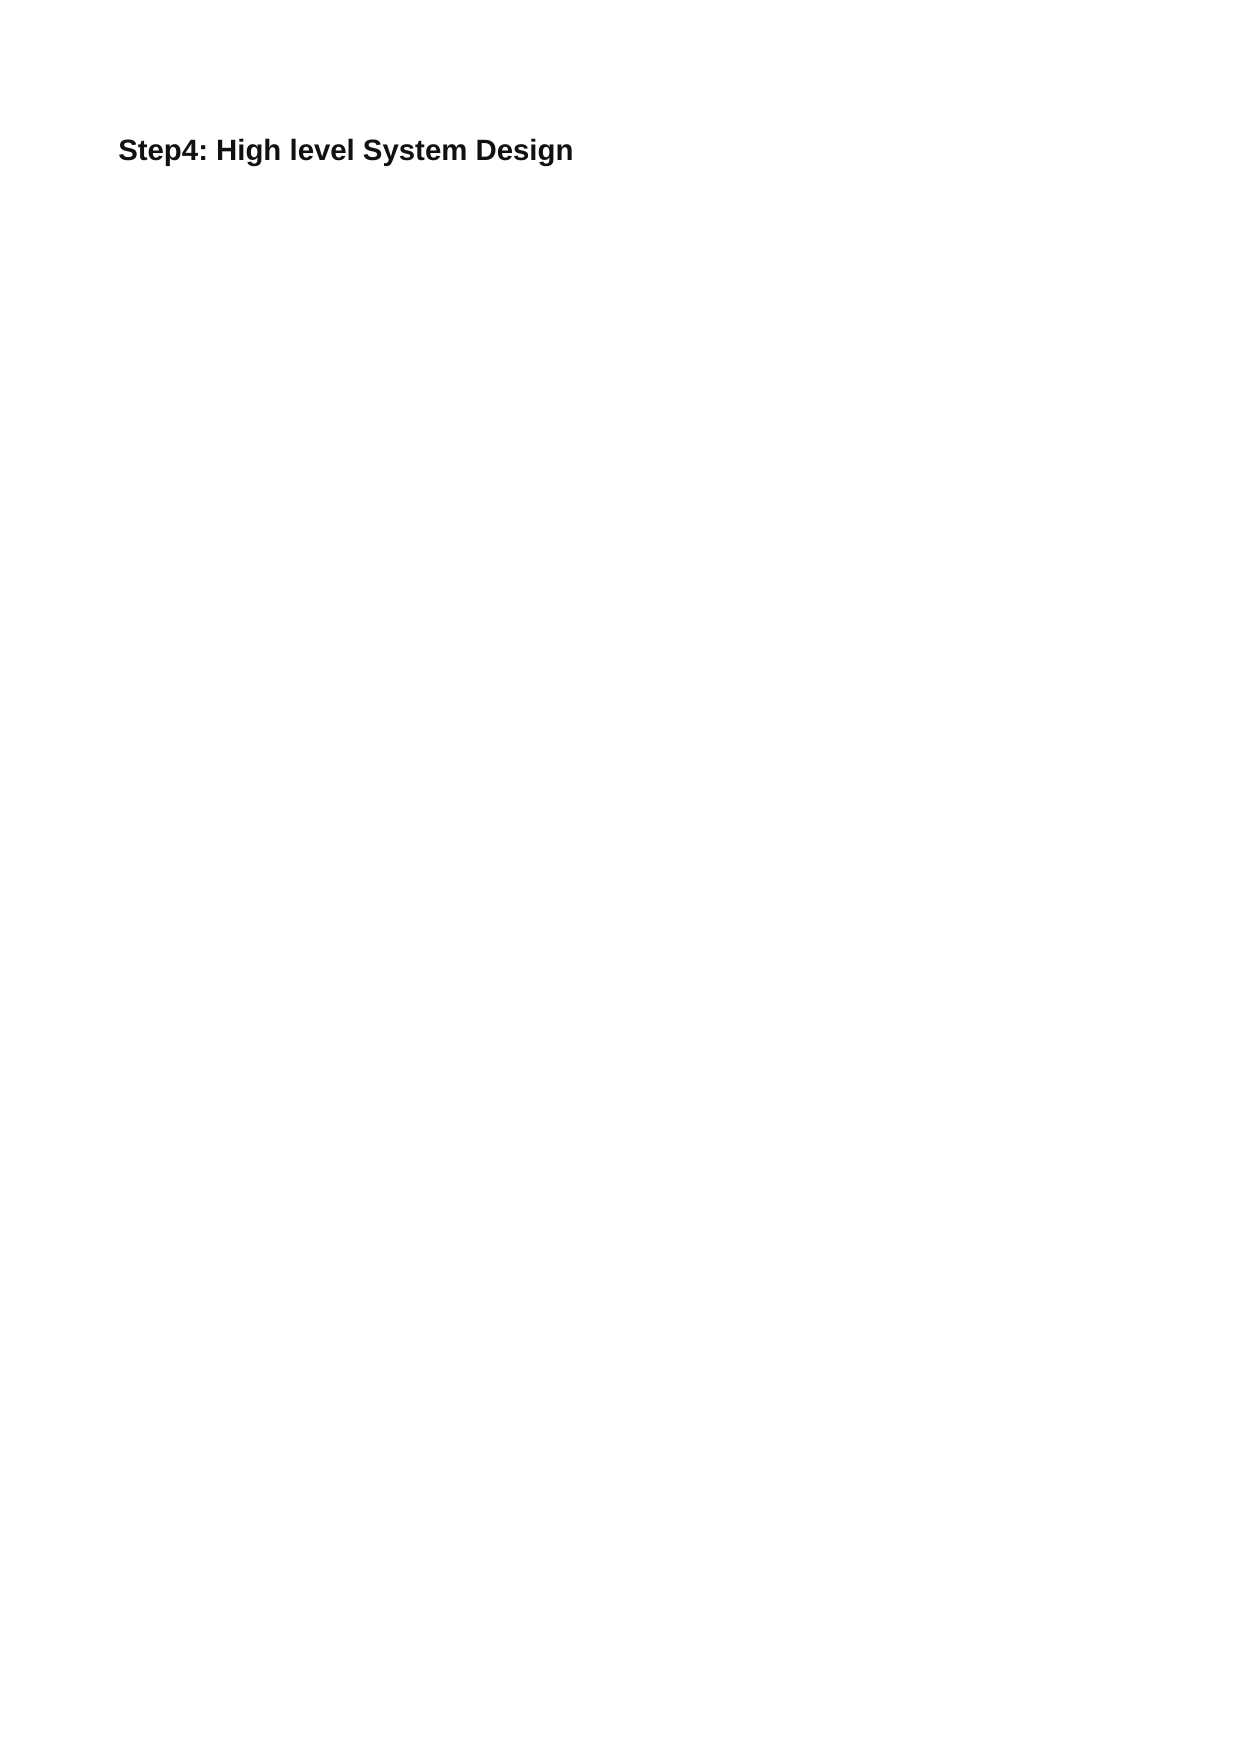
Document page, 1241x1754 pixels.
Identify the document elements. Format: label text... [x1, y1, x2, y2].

subtitle Step4: High level System Design [118, 133, 1122, 166]
